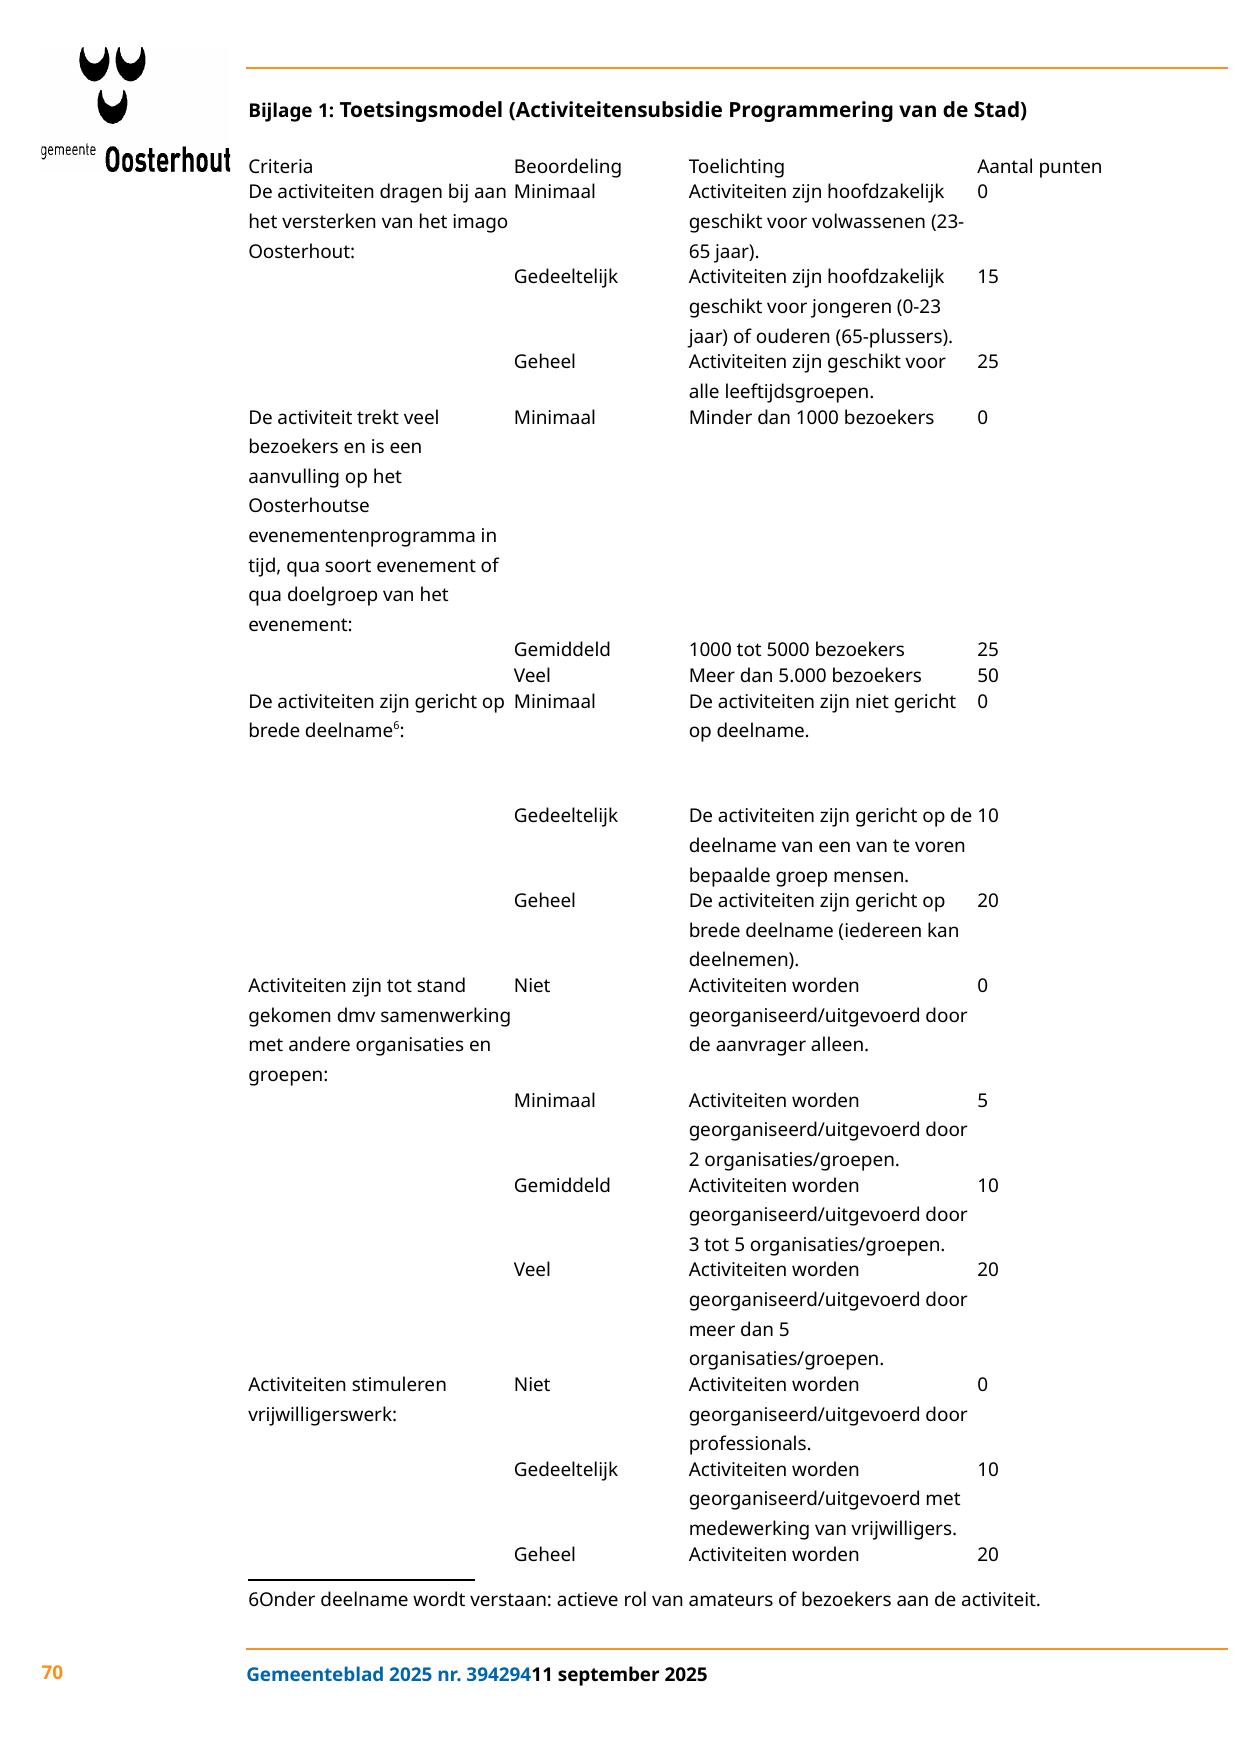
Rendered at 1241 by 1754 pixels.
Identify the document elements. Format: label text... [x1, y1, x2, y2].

table_cell 0 [977, 688, 1152, 803]
table_cell 10 [977, 1172, 1152, 1257]
table_cell Activiteiten worden georganiseerd/uitgevoerd door professionals. [689, 1371, 977, 1456]
table_cell Minimaal [514, 1087, 688, 1172]
table_cell [248, 349, 514, 404]
table_cell Minimaal [514, 688, 688, 803]
table_cell 20 [977, 1541, 1152, 1567]
table_cell Gedeeltelijk [514, 264, 688, 348]
table_cell Activiteiten zijn geschikt voor alle leeftijdsgroepen. [689, 349, 977, 404]
table_cell 0 [977, 1371, 1152, 1456]
table_cell [248, 1541, 514, 1567]
table_cell [248, 1172, 514, 1257]
table_cell Meer dan 5.000 bezoekers [689, 663, 977, 688]
table_cell Geheel [514, 1541, 688, 1567]
table_cell [248, 1087, 514, 1172]
table_cell 10 [977, 803, 1152, 887]
table_cell De activiteiten zijn gericht op brede deelname (iedereen kan deelnemen). [689, 888, 977, 972]
table_cell Activiteiten worden georganiseerd/uitgevoerd door de aanvrager alleen. [689, 973, 977, 1087]
table_cell 0 [977, 973, 1152, 1087]
table_cell [248, 803, 514, 887]
table_cell [248, 637, 514, 662]
text Bijlage 1: Toetsingsmodel (Activiteitensubsidie Programmering van de Stad) [248, 95, 1152, 123]
table_cell Minimaal [514, 179, 688, 264]
table_cell Minder dan 1000 bezoekers [689, 404, 977, 637]
table_header Aantal punten [977, 153, 1152, 179]
table_cell [248, 1257, 514, 1371]
table_cell De activiteit trekt veel bezoekers en is een aanvulling op het Oosterhoutse evenementenprogramma in tijd, qua soort evenement of qua doelgroep van het evenement: [248, 404, 514, 637]
table_cell Activiteiten worden [689, 1541, 977, 1567]
table_cell 5 [977, 1087, 1152, 1172]
picture [41, 47, 231, 172]
table_cell [248, 888, 514, 972]
table_cell 20 [977, 888, 1152, 972]
table_cell 10 [977, 1456, 1152, 1541]
table_cell 0 [977, 179, 1152, 264]
table_cell Activiteiten stimuleren vrijwilligerswerk: [248, 1371, 514, 1456]
table_cell De activiteiten zijn gericht op de deelname van een van te voren bepaalde groep mensen. [689, 803, 977, 887]
table_cell Activiteiten worden georganiseerd/uitgevoerd door 2 organisaties/groepen. [689, 1087, 977, 1172]
table_cell 50 [977, 663, 1152, 688]
table_cell Gedeeltelijk [514, 803, 688, 887]
table_cell 1000 tot 5000 bezoekers [689, 637, 977, 662]
table_cell Niet [514, 1371, 688, 1456]
table_cell Activiteiten zijn hoofdzakelijk geschikt voor jongeren (0-23 jaar) of ouderen (65-plussers). [689, 264, 977, 348]
table_cell [248, 663, 514, 688]
table_cell Gemiddeld [514, 1172, 688, 1257]
table_cell Geheel [514, 888, 688, 972]
table_cell Geheel [514, 349, 688, 404]
table_cell Activiteiten worden georganiseerd/uitgevoerd door 3 tot 5 organisaties/groepen. [689, 1172, 977, 1257]
table_cell 0 [977, 404, 1152, 637]
table_cell Activiteiten worden georganiseerd/uitgevoerd door meer dan 5 organisaties/groepen. [689, 1257, 977, 1371]
table_cell De activiteiten zijn niet gericht op deelname. [689, 688, 977, 803]
table_cell 20 [977, 1257, 1152, 1371]
table_cell De activiteiten dragen bij aan het versterken van het imago Oosterhout: [248, 179, 514, 264]
table_cell Gemiddeld [514, 637, 688, 662]
table_cell 15 [977, 264, 1152, 348]
table_header Toelichting [689, 153, 977, 179]
table_cell Activiteiten worden georganiseerd/uitgevoerd met medewerking van vrijwilligers. [689, 1456, 977, 1541]
table_cell 25 [977, 637, 1152, 662]
table_cell 25 [977, 349, 1152, 404]
table_cell Activiteiten zijn tot stand gekomen dmv samenwerking met andere organisaties en groepen: [248, 973, 514, 1087]
table_header Criteria [248, 153, 514, 179]
table_cell Minimaal [514, 404, 688, 637]
table_cell Activiteiten zijn hoofdzakelijk geschikt voor volwassenen (23-65 jaar). [689, 179, 977, 264]
table_cell [248, 264, 514, 348]
table_cell Niet [514, 973, 688, 1087]
table_cell Gedeeltelijk [514, 1456, 688, 1541]
table_cell [248, 1456, 514, 1541]
table_header Beoordeling [514, 153, 688, 179]
table_cell Veel [514, 663, 688, 688]
table_cell De activiteiten zijn gericht op brede deelname: [248, 688, 514, 803]
table_cell Veel [514, 1257, 688, 1371]
